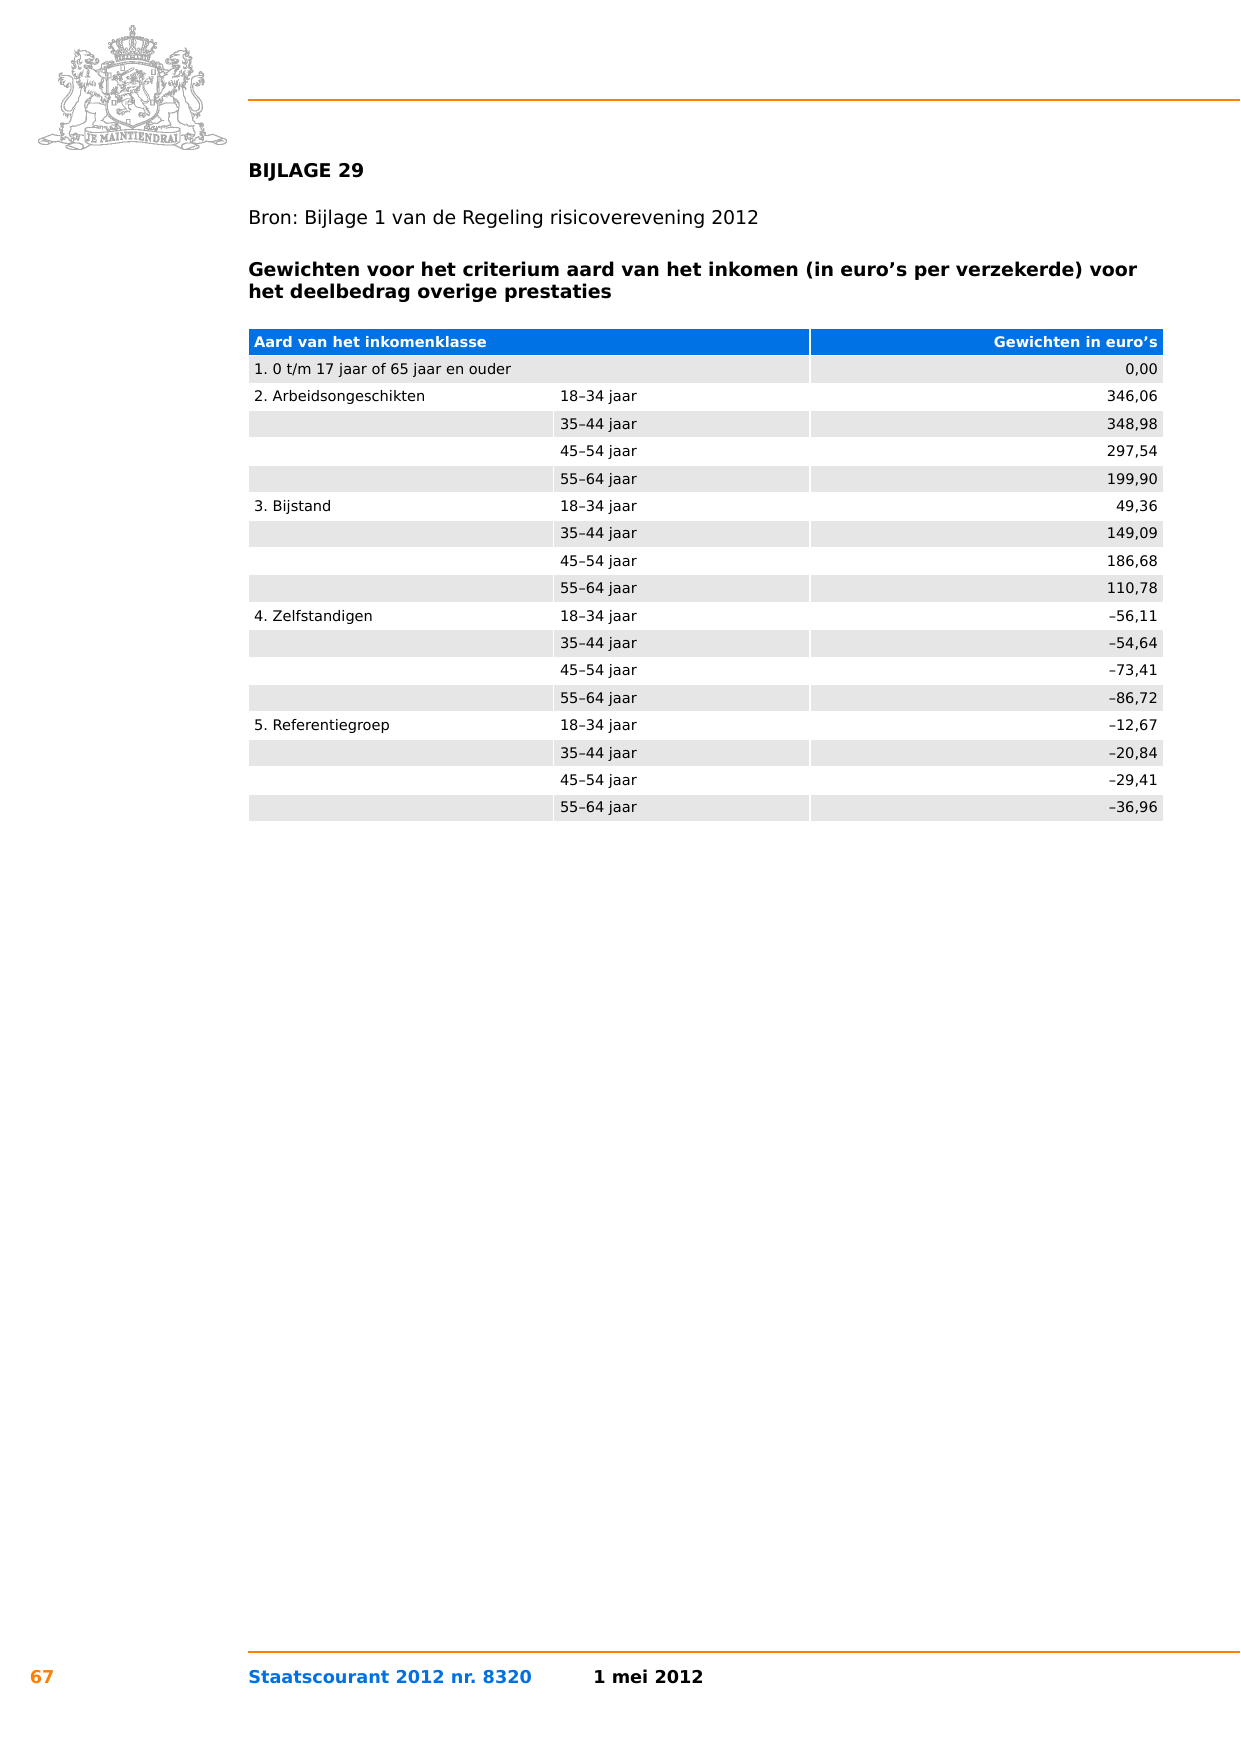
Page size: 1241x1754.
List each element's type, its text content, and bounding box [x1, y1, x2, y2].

table_cell 346,06 [811, 384, 1163, 410]
table_cell 35–44 jaar [554, 411, 809, 437]
table_cell 297,54 [811, 439, 1163, 465]
table_cell 35–44 jaar [554, 630, 809, 657]
table_cell 45–54 jaar [554, 767, 809, 793]
table_cell 49,36 [811, 493, 1163, 519]
table_cell 0,00 [811, 356, 1163, 383]
table_cell 348,98 [811, 411, 1163, 437]
table_cell –20,84 [811, 740, 1163, 766]
table_cell 18–34 jaar [554, 493, 809, 519]
subtitle Gewichten voor het criterium aard van het inkomen (in euro’s per verzekerde) voor het deelbedrag overige prestaties [248, 259, 1163, 303]
table_cell 18–34 jaar [554, 384, 809, 410]
table_cell 45–54 jaar [554, 439, 809, 465]
table_cell 186,68 [811, 548, 1163, 574]
table_cell [249, 630, 553, 657]
table_cell 1. 0 t/m 17 jaar of 65 jaar en ouder [249, 356, 809, 383]
table_cell [249, 575, 553, 602]
table_cell 45–54 jaar [554, 658, 809, 684]
table_cell 35–44 jaar [554, 740, 809, 766]
table_cell 55–64 jaar [554, 795, 809, 821]
table_cell [249, 685, 553, 711]
table_cell 149,09 [811, 521, 1163, 547]
table_cell –36,96 [811, 795, 1163, 821]
table_cell –54,64 [811, 630, 1163, 657]
table_header Aard van het inkomenklasse [249, 329, 809, 355]
table_cell [249, 767, 553, 793]
table_cell –86,72 [811, 685, 1163, 711]
table_cell 35–44 jaar [554, 521, 809, 547]
table_cell 199,90 [811, 466, 1163, 492]
table_cell 5. Referentiegroep [249, 713, 553, 739]
table_cell [249, 521, 553, 547]
subtitle BIJLAGE 29 [248, 160, 1163, 182]
table_cell 55–64 jaar [554, 575, 809, 602]
table_cell –73,41 [811, 658, 1163, 684]
table_cell [249, 740, 553, 766]
table_cell 18–34 jaar [554, 603, 809, 629]
table_cell 55–64 jaar [554, 466, 809, 492]
table_cell [249, 795, 553, 821]
table_cell [249, 411, 553, 437]
table_cell 55–64 jaar [554, 685, 809, 711]
table_cell 3. Bijstand [249, 493, 553, 519]
table_cell 18–34 jaar [554, 713, 809, 739]
picture [38, 25, 227, 150]
table_cell [249, 439, 553, 465]
text Bron: Bijlage 1 van de Regeling risicoverevening 2012 [248, 207, 1163, 229]
table_cell 45–54 jaar [554, 548, 809, 574]
table_header Gewichten in euro’s [811, 329, 1163, 355]
table_cell [249, 548, 553, 574]
table_cell –12,67 [811, 713, 1163, 739]
table_cell [249, 658, 553, 684]
table_cell –29,41 [811, 767, 1163, 793]
table_cell 2. Arbeidsongeschikten [249, 384, 553, 410]
table_cell –56,11 [811, 603, 1163, 629]
table_cell 110,78 [811, 575, 1163, 602]
table_cell [249, 466, 553, 492]
table_cell 4. Zelfstandigen [249, 603, 553, 629]
